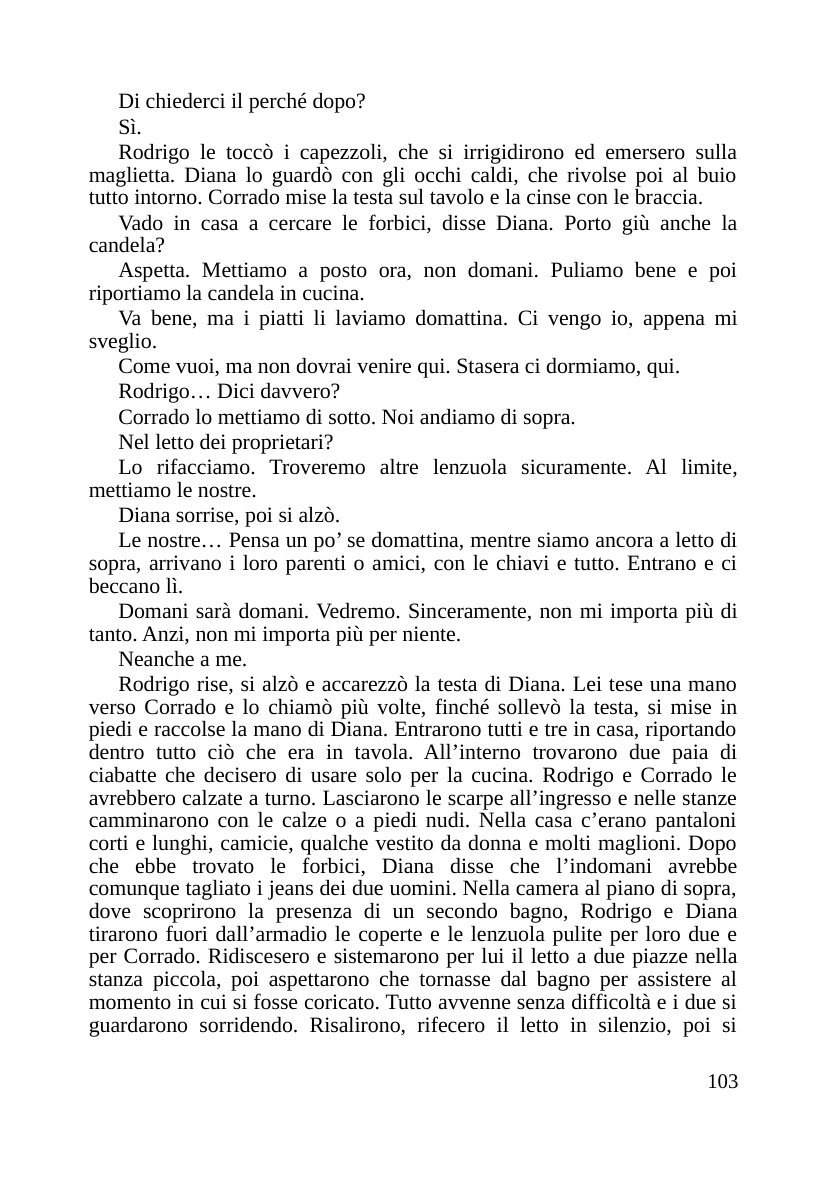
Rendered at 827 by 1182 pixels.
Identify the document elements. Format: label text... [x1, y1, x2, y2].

text Rodrigo… Dici davvero? [88, 378, 738, 404]
text Va bene, ma i piatti li laviamo domattina. Ci vengo io, appena mi sveglio. [88, 305, 738, 353]
text Neanche a me. [88, 646, 738, 671]
text Lo rifacciamo. Troveremo altre lenzuola sicuramente. Al limite, mettiamo le nostre. [88, 454, 738, 502]
text Nel letto dei proprietari? [88, 429, 738, 454]
text Diana sorrise, poi si alzò. [88, 502, 738, 527]
text Sì. [88, 114, 738, 139]
text Vado in casa a cercare le forbici, disse Diana. Porto giù anche la candela? [88, 209, 738, 257]
text Domani sarà domani. Vedremo. Sinceramente, non mi importa più di tanto. Anzi, non mi importa più per niente. [88, 598, 738, 646]
text Di chiederci il perché dopo? [88, 88, 738, 114]
text Le nostre… Pensa un po’ se domattina, mentre siamo ancora a letto di sopra, arrivano i loro parenti o amici, con le chiavi e tutto. Entrano e ci beccano lì. [88, 527, 738, 598]
text Come vuoi, ma non dovrai venire qui. Stasera ci dormiamo, qui. [88, 353, 738, 378]
text Corrado lo mettiamo di sotto. Noi andiamo di sopra. [88, 404, 738, 429]
text Rodrigo le toccò i capezzoli, che si irrigidirono ed emersero sulla maglietta. Diana lo guardò con gli occhi caldi, che rivolse poi al buio tutto intorno. Corrado mise la testa sul tavolo e la cinse con le braccia. [88, 139, 738, 209]
text Rodrigo rise, si alzò e accarezzò la testa di Diana. Lei tese una mano verso Corrado e lo chiamò più volte, finché sollevò la testa, si mise in piedi e raccolse la mano di Diana. Entrarono tutti e tre in casa, riportando dentro tutto ciò che era in tavola. All’interno trovarono due paia di ciabatte che decisero di usare solo per la cucina. Rodrigo e Corrado le avrebbero calzate a turno. Lasciarono le scarpe all’ingresso e nelle stanze camminarono con le calze o a piedi nudi. Nella casa c’erano pantaloni corti e lunghi, camicie, qualche vestito da donna e molti maglioni. Dopo che ebbe trovato le forbici, Diana disse che l’indomani avrebbe comunque tagliato i jeans dei due uomini. Nella camera al piano di sopra, dove scoprirono la presenza di un secondo bagno, Rodrigo e Diana tirarono fuori dall’armadio le coperte e le lenzuola pulite per loro due e per Corrado. Ridiscesero e sistemarono per lui il letto a due piazze nella stanza piccola, poi aspettarono che tornasse dal bagno per assistere al momento in cui si fosse coricato. Tutto avvenne senza difficoltà e i due si guardarono sorridendo. Risalirono, rifecero il letto in silenzio, poi si [88, 671, 738, 1037]
text Aspetta. Mettiamo a posto ora, non domani. Puliamo bene e poi riportiamo la candela in cucina. [88, 257, 738, 305]
